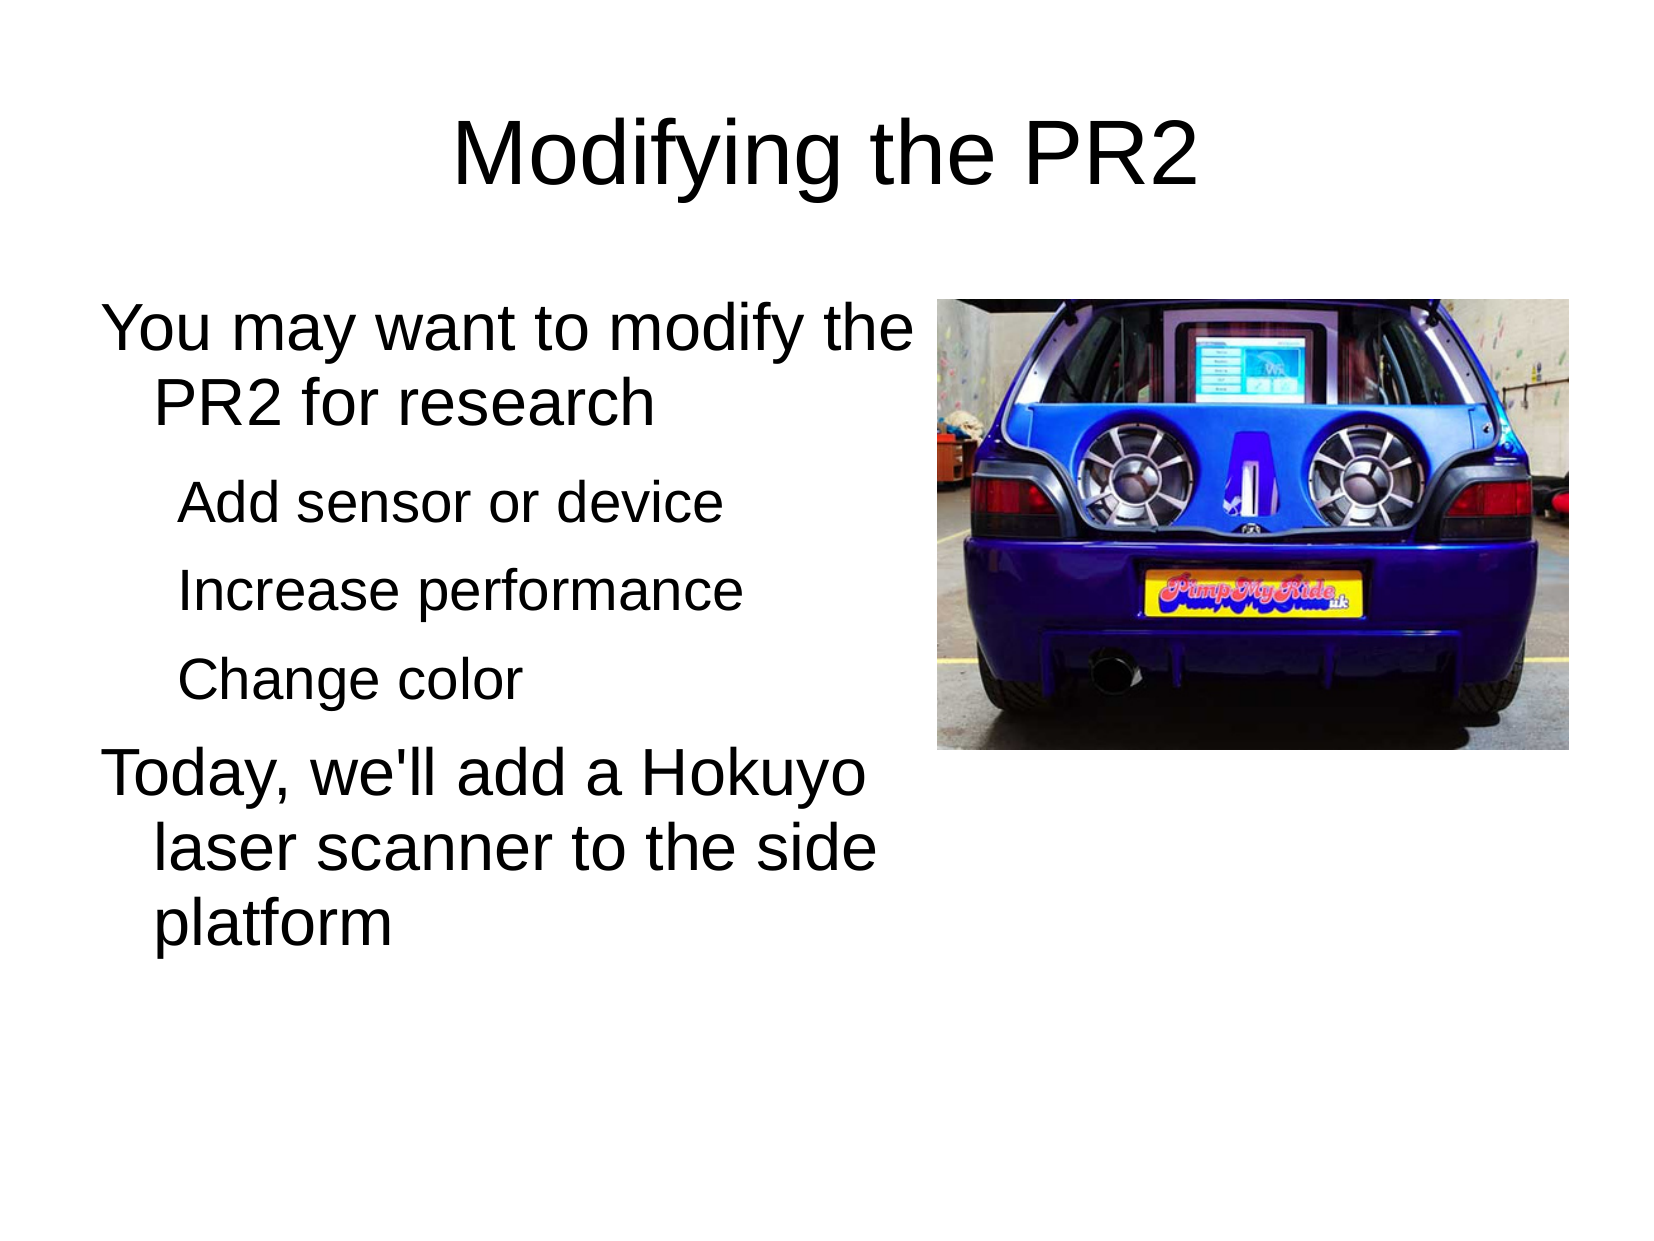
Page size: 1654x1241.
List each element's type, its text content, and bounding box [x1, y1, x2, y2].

title Modifying the PR2 [82, 49, 1571, 257]
list You may want to modify the PR2 for research Add sensor or device Increase performance Change color Today, we'll add a Hokuyo laser scanner to the side platform [82, 290, 938, 1094]
picture [937, 299, 1569, 751]
